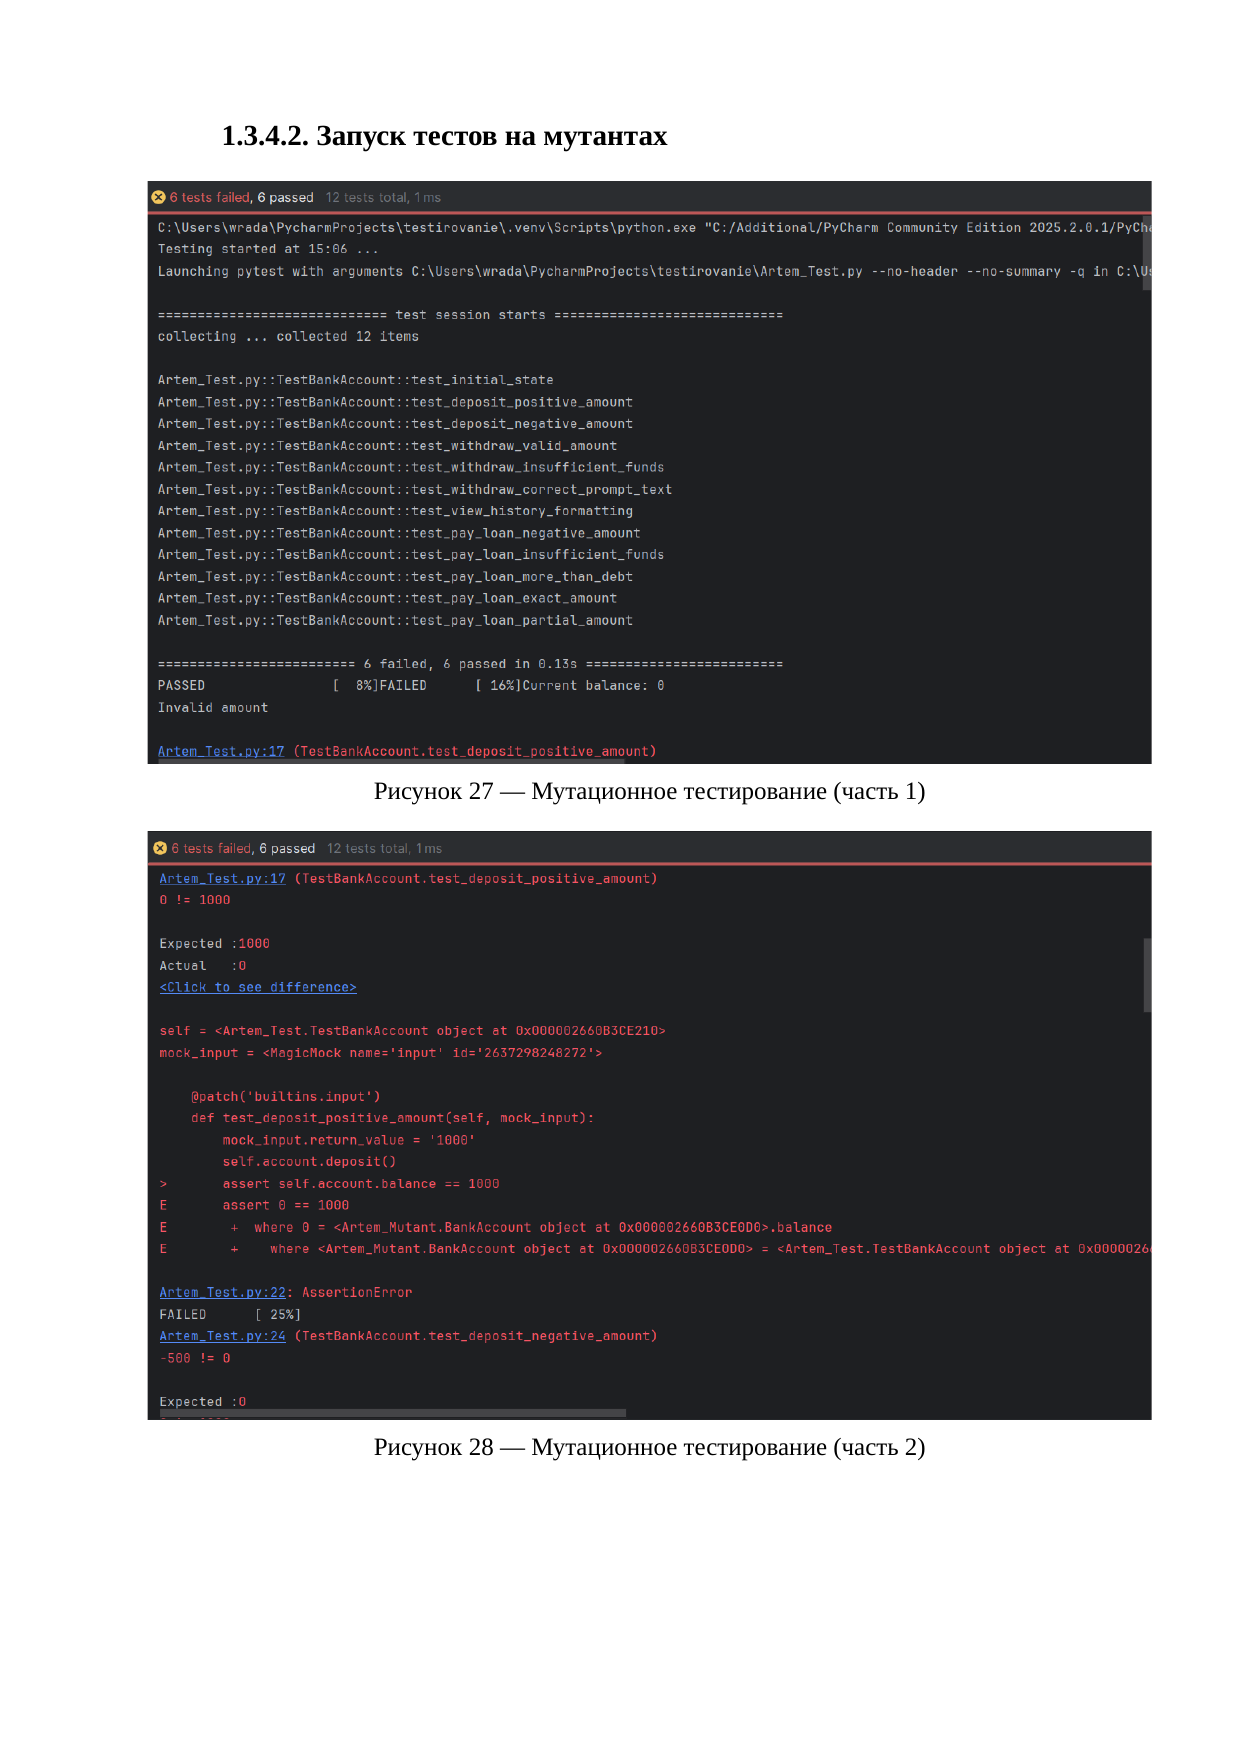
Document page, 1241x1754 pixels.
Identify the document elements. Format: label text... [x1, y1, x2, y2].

subtitle Запуск тестов на мутантах [148, 118, 1152, 152]
picture [147, 831, 1152, 1420]
picture [147, 181, 1152, 764]
text Рисунок 38 ― Мутационное тестирование (часть 2) [148, 1432, 1152, 1461]
text Рисунок 37 ― Мутационное тестирование (часть 1) [148, 776, 1152, 805]
